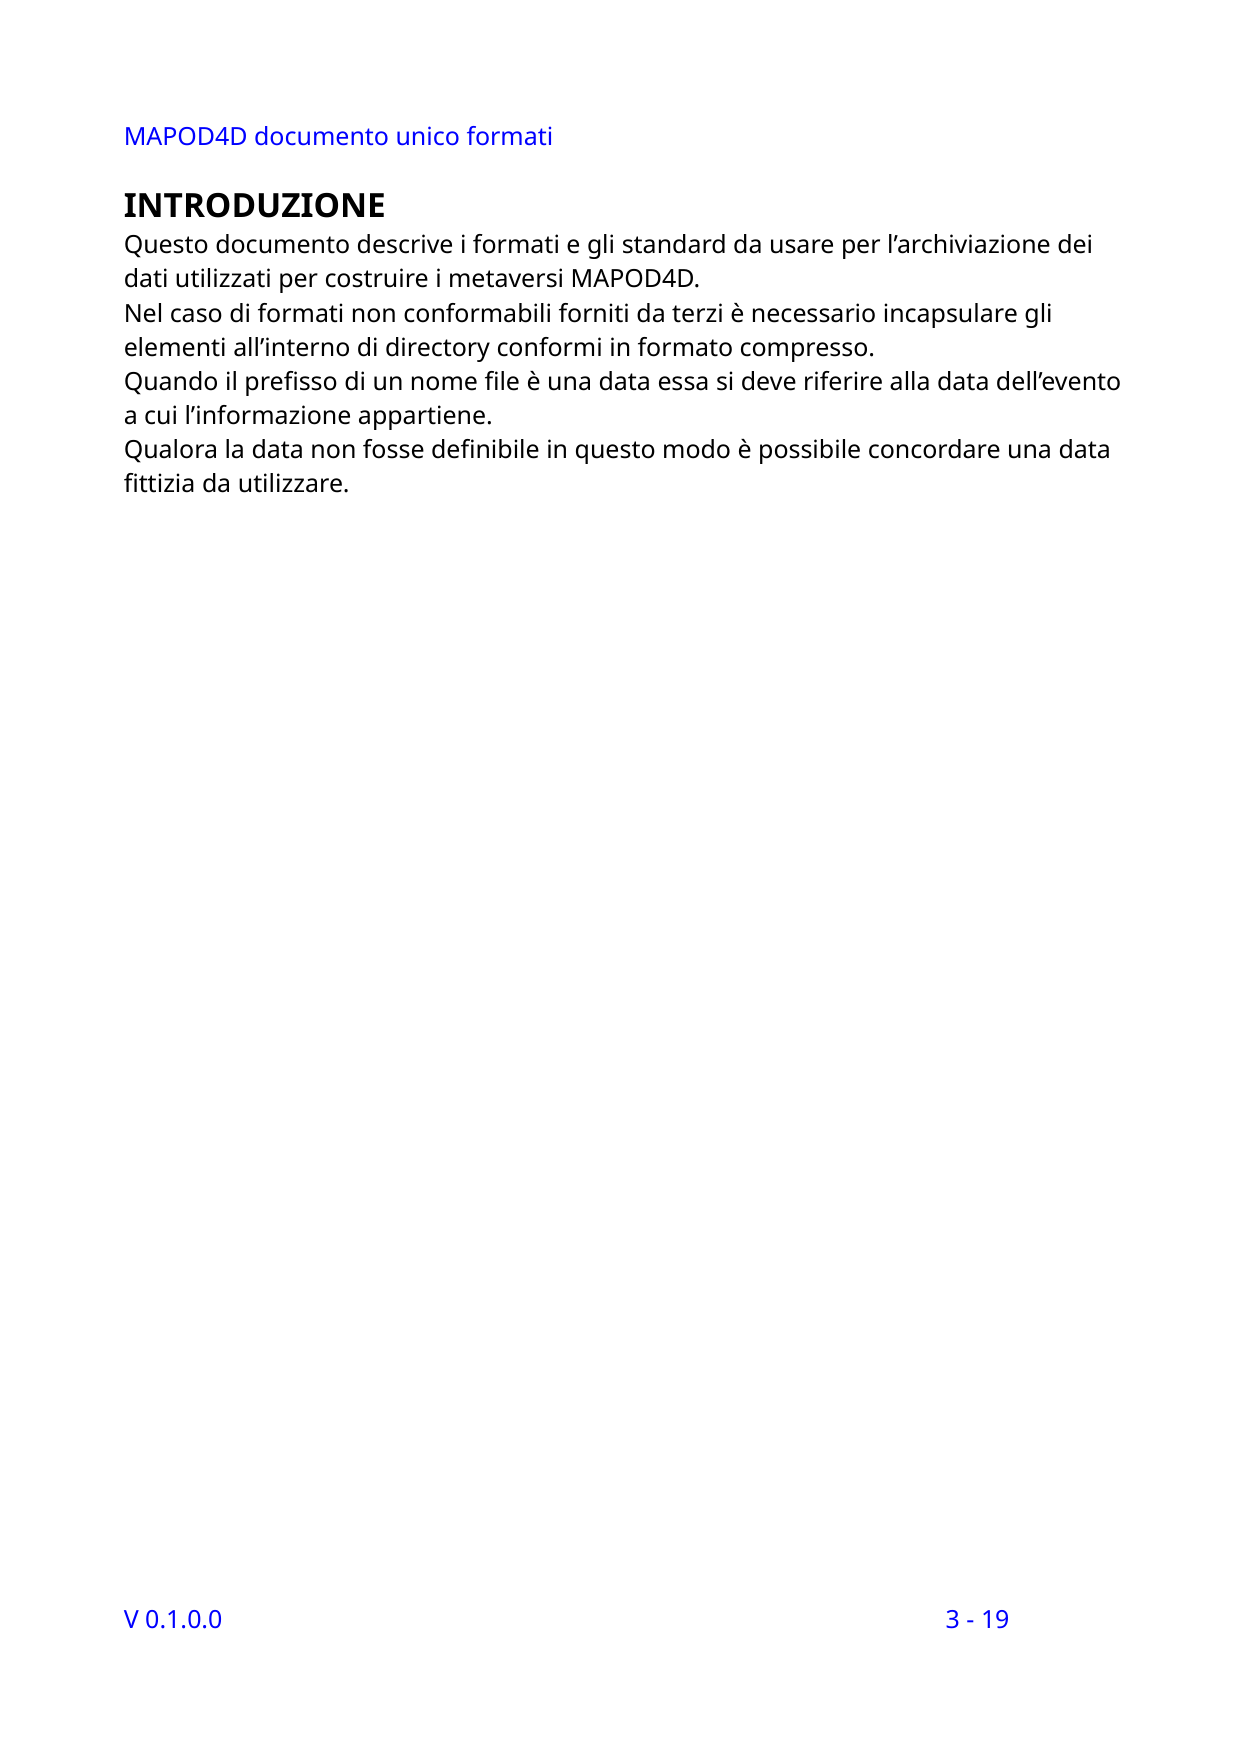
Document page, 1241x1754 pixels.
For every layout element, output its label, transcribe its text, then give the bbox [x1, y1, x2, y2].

text Qualora la data non fosse definibile in questo modo è possibile concordare una data fittizia da utilizzare. [123, 431, 1123, 499]
text Questo documento descrive i formati e gli standard da usare per l’archiviazione dei dati utilizzati per costruire i metaversi MAPOD4D. [123, 227, 1123, 295]
text Quando il prefisso di un nome file è una data essa si deve riferire alla data dell’evento a cui l’informazione appartiene. [123, 363, 1123, 431]
text Nel caso di formati non conformabili forniti da terzi è necessario incapsulare gli elementi all’interno di directory conformi in formato compresso. [123, 295, 1123, 363]
text INTRODUZIONE [123, 182, 1123, 227]
